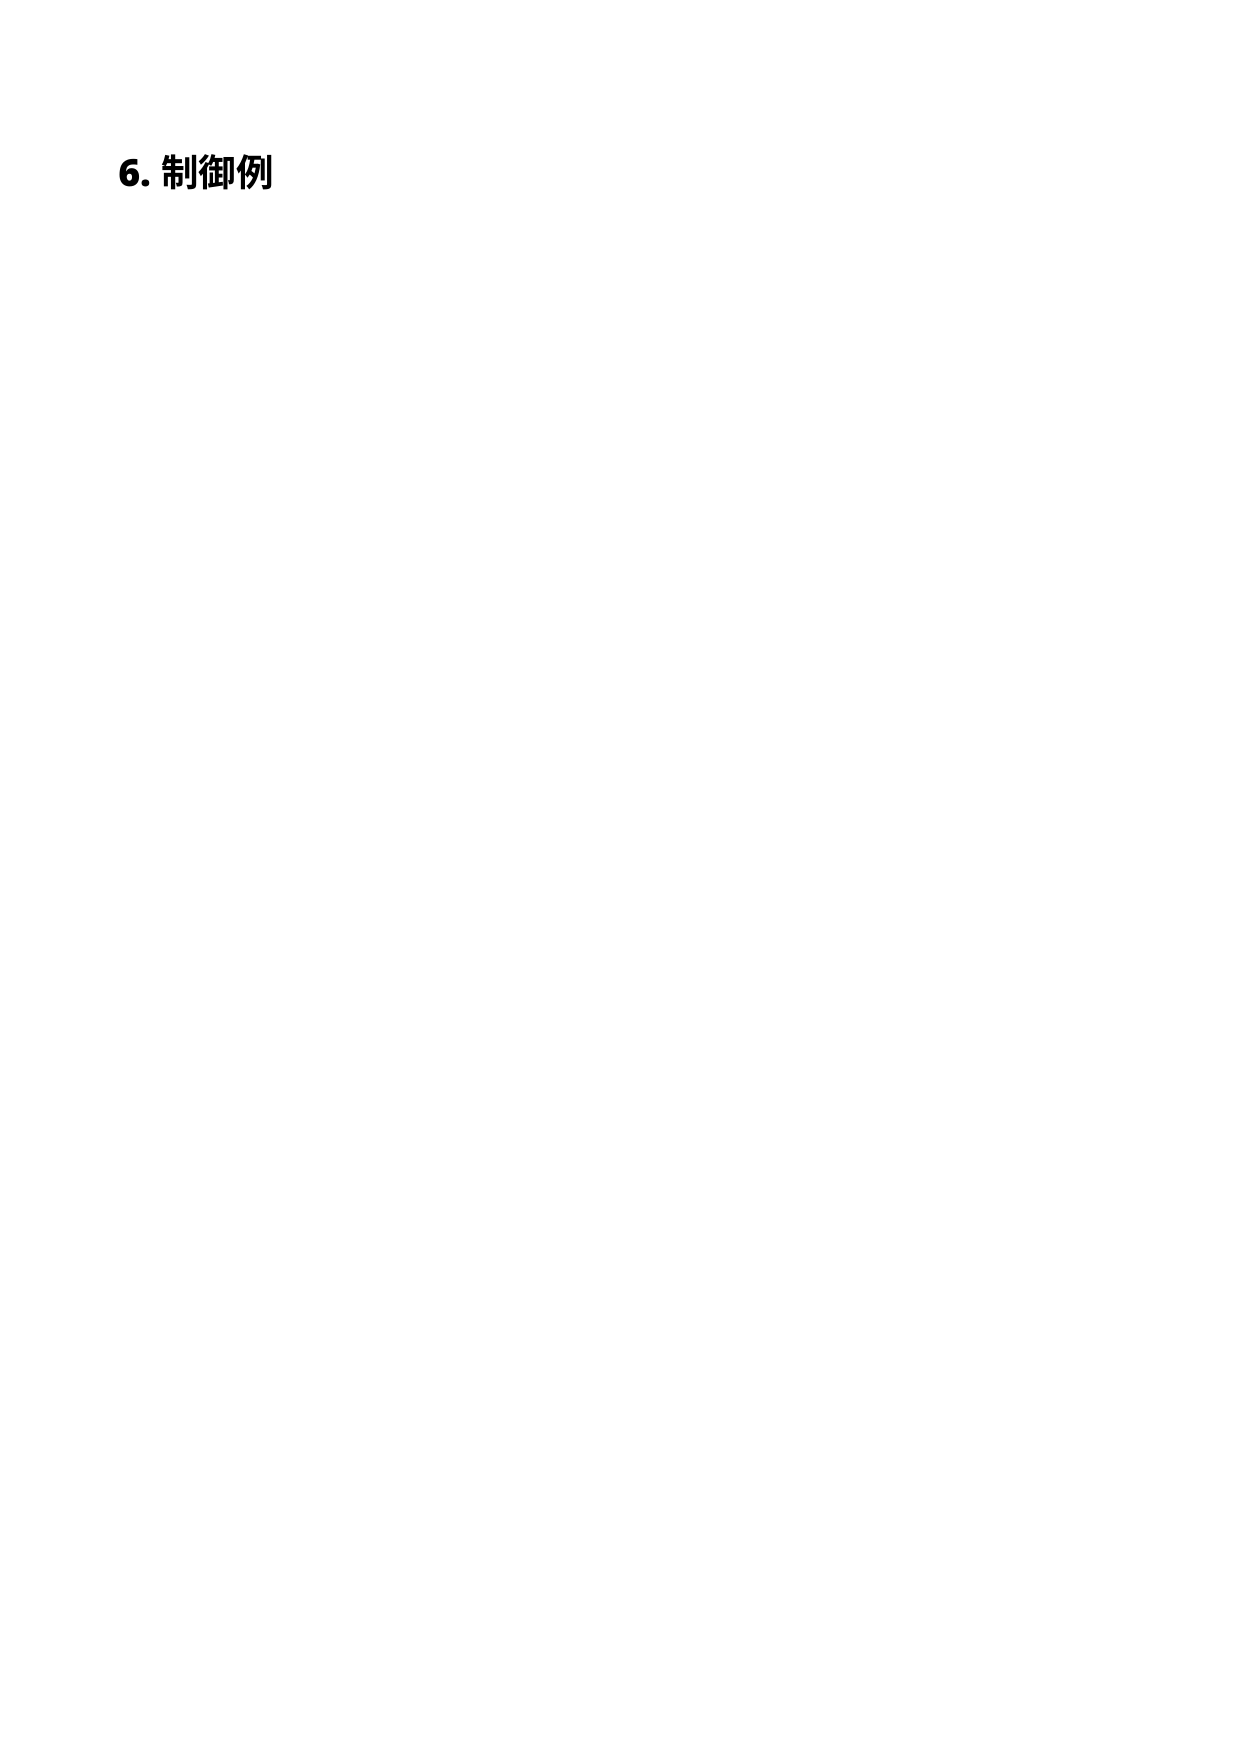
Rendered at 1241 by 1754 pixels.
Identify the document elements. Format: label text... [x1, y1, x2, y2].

subtitle 6. 制御例 [118, 143, 1122, 198]
